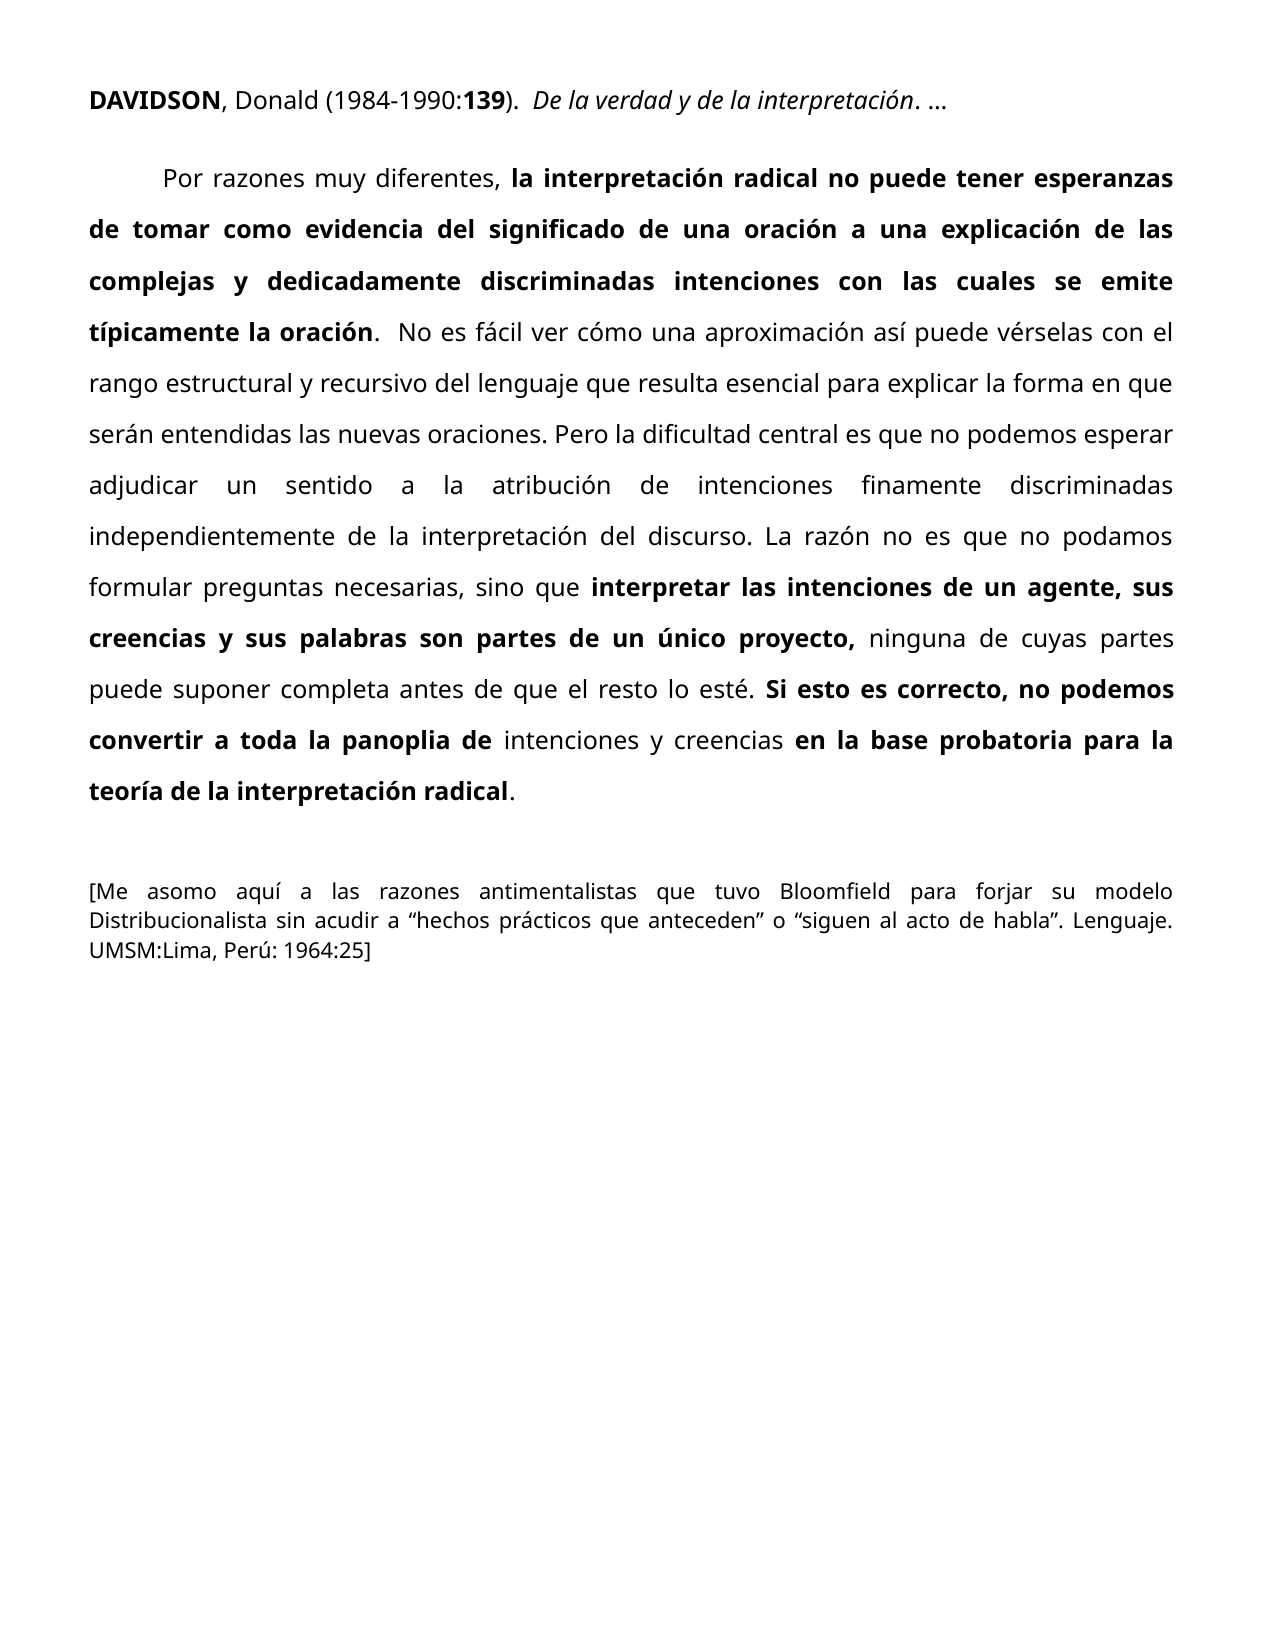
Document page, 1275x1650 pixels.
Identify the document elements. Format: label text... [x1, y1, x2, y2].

text [Me asomo aquí a las razones antimentalistas que tuvo Bloomfield para forjar su modelo Distribucionalista sin acudir a “hechos prácticos que anteceden” o “siguen al acto de habla”. Lenguaje. UMSM:Lima, Perú: 1964:25] [88, 876, 1174, 965]
text DAVIDSON, Donald (1984-1990:139). De la verdad y de la interpretación. … [88, 83, 1174, 117]
text Por razones muy diferentes, la interpretación radical no puede tener esperanzas de tomar como evidencia del significado de una oración a una explicación de las complejas y dedicadamente discriminadas intenciones con las cuales se emite típicamente la oración. No es fácil ver cómo una aproximación así puede vérselas con el rango estructural y recursivo del lenguaje que resulta esencial para explicar la forma en que serán entendidas las nuevas oraciones. Pero la dificultad central es que no podemos esperar adjudicar un sentido a la atribución de intenciones finamente discriminadas independientemente de la interpretación del discurso. La razón no es que no podamos formular preguntas necesarias, sino que interpretar las intenciones de un agente, sus creencias y sus palabras son partes de un único proyecto, ninguna de cuyas partes puede suponer completa antes de que el resto lo esté. Si esto es correcto, no podemos convertir a toda la panoplia de intenciones y creencias en la base probatoria para la teoría de la interpretación radical. [88, 161, 1174, 808]
